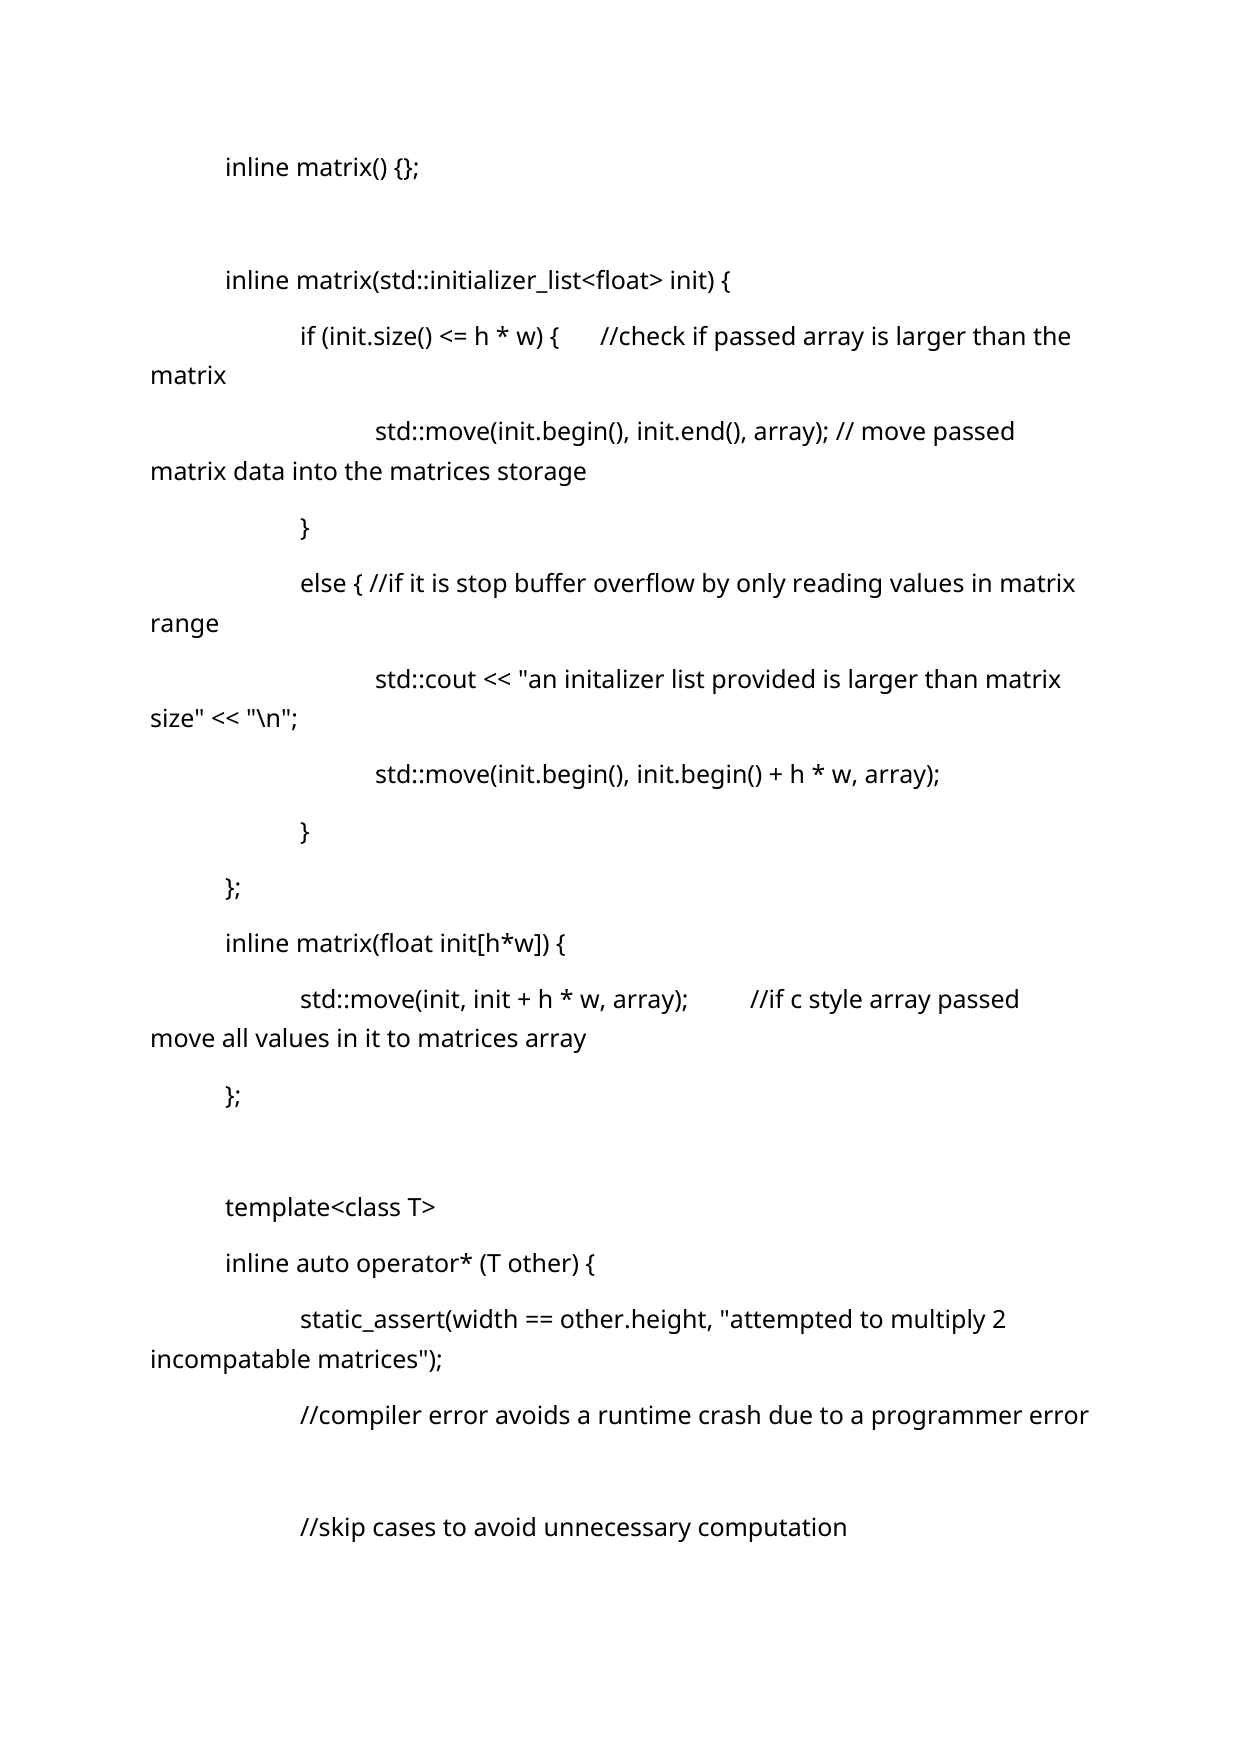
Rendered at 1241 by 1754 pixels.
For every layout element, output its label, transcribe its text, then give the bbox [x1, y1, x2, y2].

text } [150, 510, 1090, 544]
text inline matrix(std::initializer_list<float> init) { [150, 262, 1090, 296]
text std::move(init, init + h * w, array); //if c style array passed move all values in it to matrices array [150, 982, 1090, 1055]
text //compiler error avoids a runtime crash due to a programmer error [150, 1397, 1090, 1432]
text std::move(init.begin(), init.begin() + h * w, array); [150, 757, 1090, 791]
text static_assert(width == other.height, "attempted to multiply 2 incompatable matrices"); [150, 1302, 1090, 1375]
text else { //if it is stop buffer overflow by only reading values in matrix range [150, 566, 1090, 639]
text inline auto operator* (T other) { [150, 1246, 1090, 1280]
text }; [150, 869, 1090, 903]
text }; [150, 1077, 1090, 1111]
text std::move(init.begin(), init.end(), array); // move passed matrix data into the matrices storage [150, 414, 1090, 488]
text //skip cases to avoid unnecessary computation [150, 1510, 1090, 1544]
text if (init.size() <= h * w) { //check if passed array is larger than the matrix [150, 318, 1090, 392]
text inline matrix(float init[h*w]) { [150, 926, 1090, 959]
text } [150, 813, 1090, 847]
text template<class T> [150, 1189, 1090, 1224]
text inline matrix() {}; [150, 150, 1090, 184]
text std::cout << "an initalizer list provided is larger than matrix size" << "\n"; [150, 661, 1090, 735]
